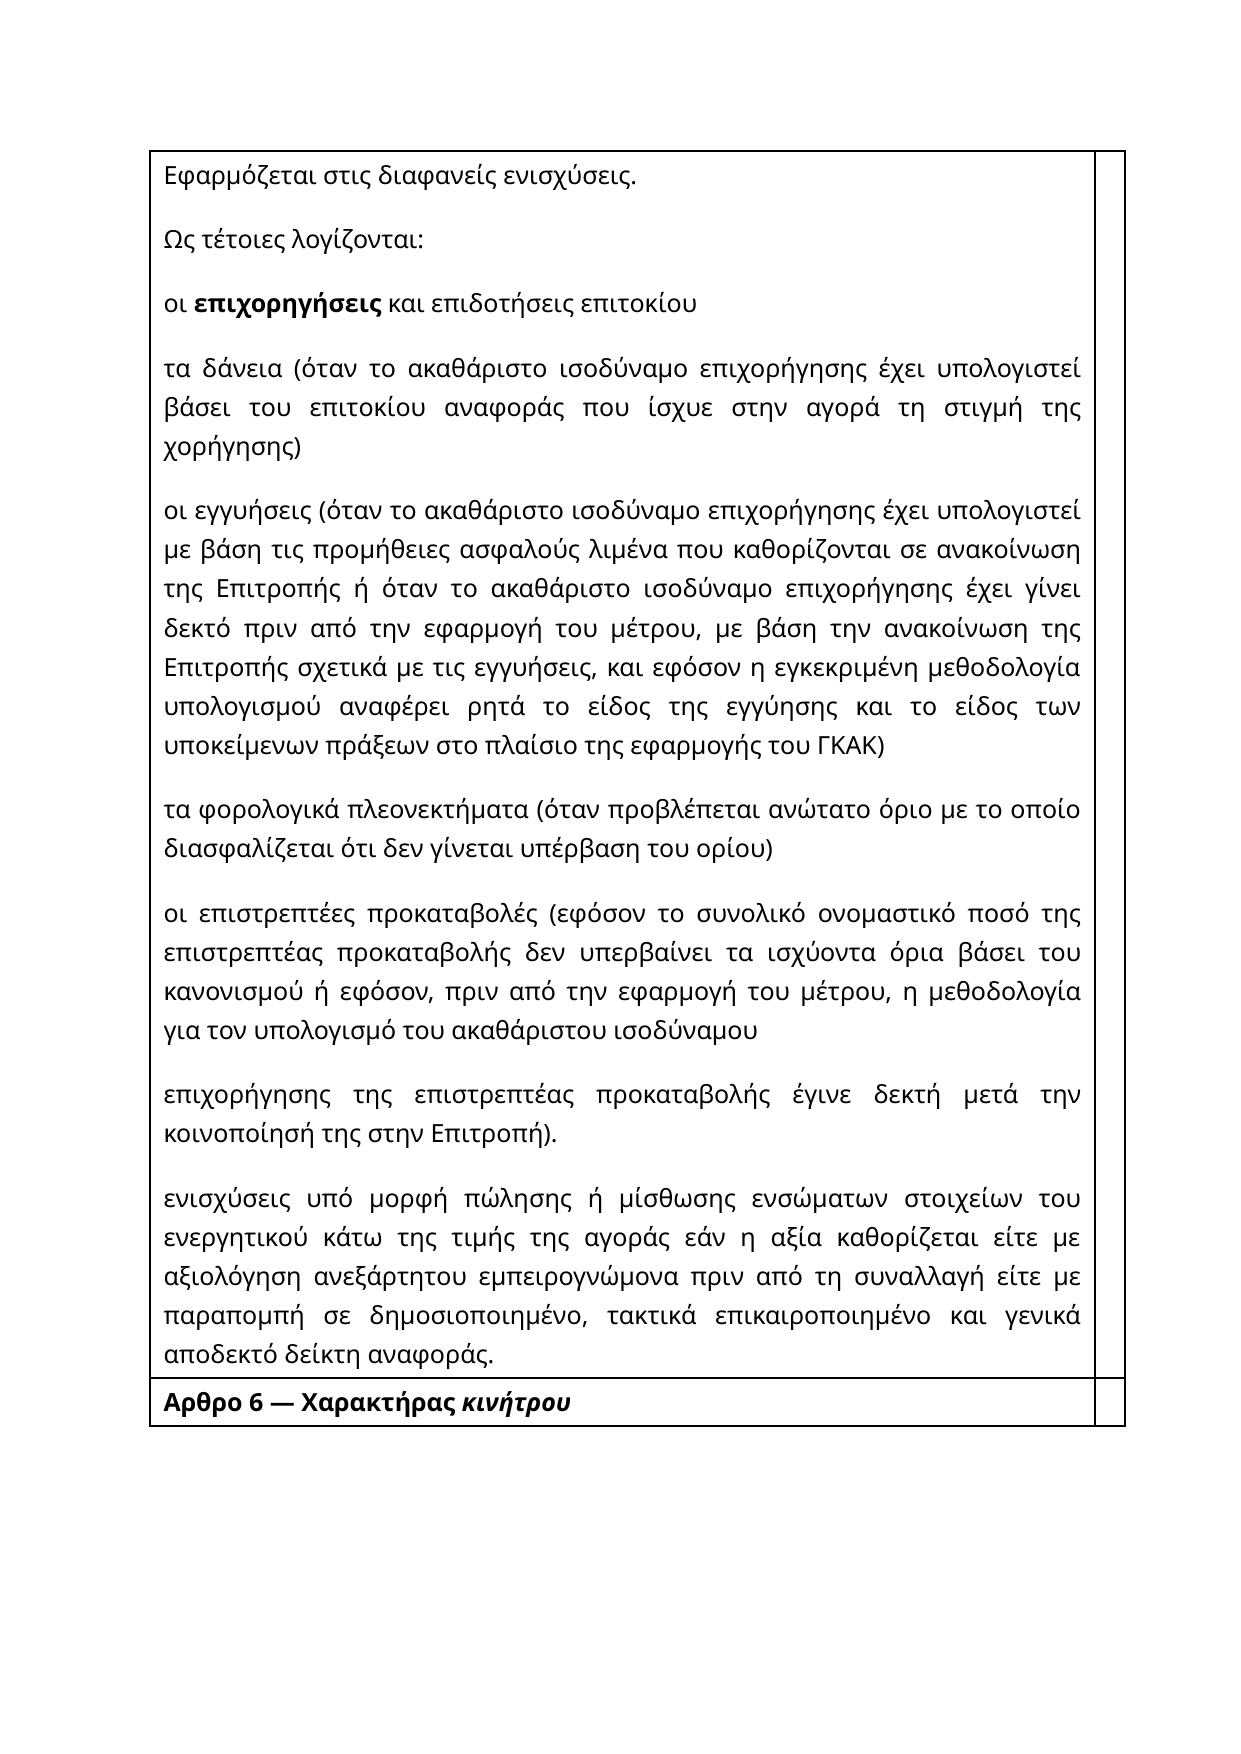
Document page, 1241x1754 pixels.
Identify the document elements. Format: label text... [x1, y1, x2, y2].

table_cell [1096, 1379, 1124, 1425]
table_cell Αρθρο 6 — Χαρακτήρας κινήτρου [151, 1379, 1094, 1425]
table_cell [1096, 152, 1124, 1377]
table_cell Εφαρμόζεται στις διαφανείς ενισχύσεις. Ως τέτοιες λογίζονται: οι επιχορηγήσεις και επιδοτήσεις επιτοκίου τα δάνεια (όταν το ακαθάριστο ισοδύναμο επιχορήγησης έχει υπολογιστεί βάσει του επιτοκίου αναφοράς που ίσχυε στην αγορά τη στιγμή της χορήγησης) οι εγγυήσεις (όταν το ακαθάριστο ισοδύναμο επιχορήγησης έχει υπολογιστεί με βάση τις προμήθειες ασφαλούς λιμένα που καθορίζονται σε ανακοίνωση της Επιτροπής ή όταν το ακαθάριστο ισοδύναμο επιχορήγησης έχει γίνει δεκτό πριν από την εφαρμογή του μέτρου, με βάση την ανακοίνωση της Επιτροπής σχετικά με τις εγγυήσεις, και εφόσον η εγκεκριμένη μεθοδολογία υπολογισμού αναφέρει ρητά το είδος της εγγύησης και το είδος των υποκείμενων πράξεων στο πλαίσιο της εφαρμογής του ΓΚΑΚ) τα φορολογικά πλεονεκτήματα (όταν προβλέπεται ανώτατο όριο με το οποίο διασφαλίζεται ότι δεν γίνεται υπέρβαση του ορίου) οι επιστρεπτέες προκαταβολές (εφόσον το συνολικό ονομαστικό ποσό της επιστρεπτέας προκαταβολής δεν υπερβαίνει τα ισχύοντα όρια βάσει του κανονισμού ή εφόσον, πριν από την εφαρμογή του μέτρου, η μεθοδολογία για τον υπολογισμό του ακαθάριστου ισοδύναμου επιχορήγησης της επιστρεπτέας προκαταβολής έγινε δεκτή μετά την κοινοποίησή της στην Επιτροπή). ενισχύσεις υπό μορφή πώλησης ή μίσθωσης ενσώματων στοιχείων του ενεργητικού κάτω της τιμής της αγοράς εάν η αξία καθορίζεται είτε με αξιολόγηση ανεξάρτητου εμπειρογνώμονα πριν από τη συναλλαγή είτε με παραπομπή σε δημοσιοποιημένο, τακτικά επικαιροποιημένο και γενικά αποδεκτό δείκτη αναφοράς. [151, 152, 1094, 1377]
